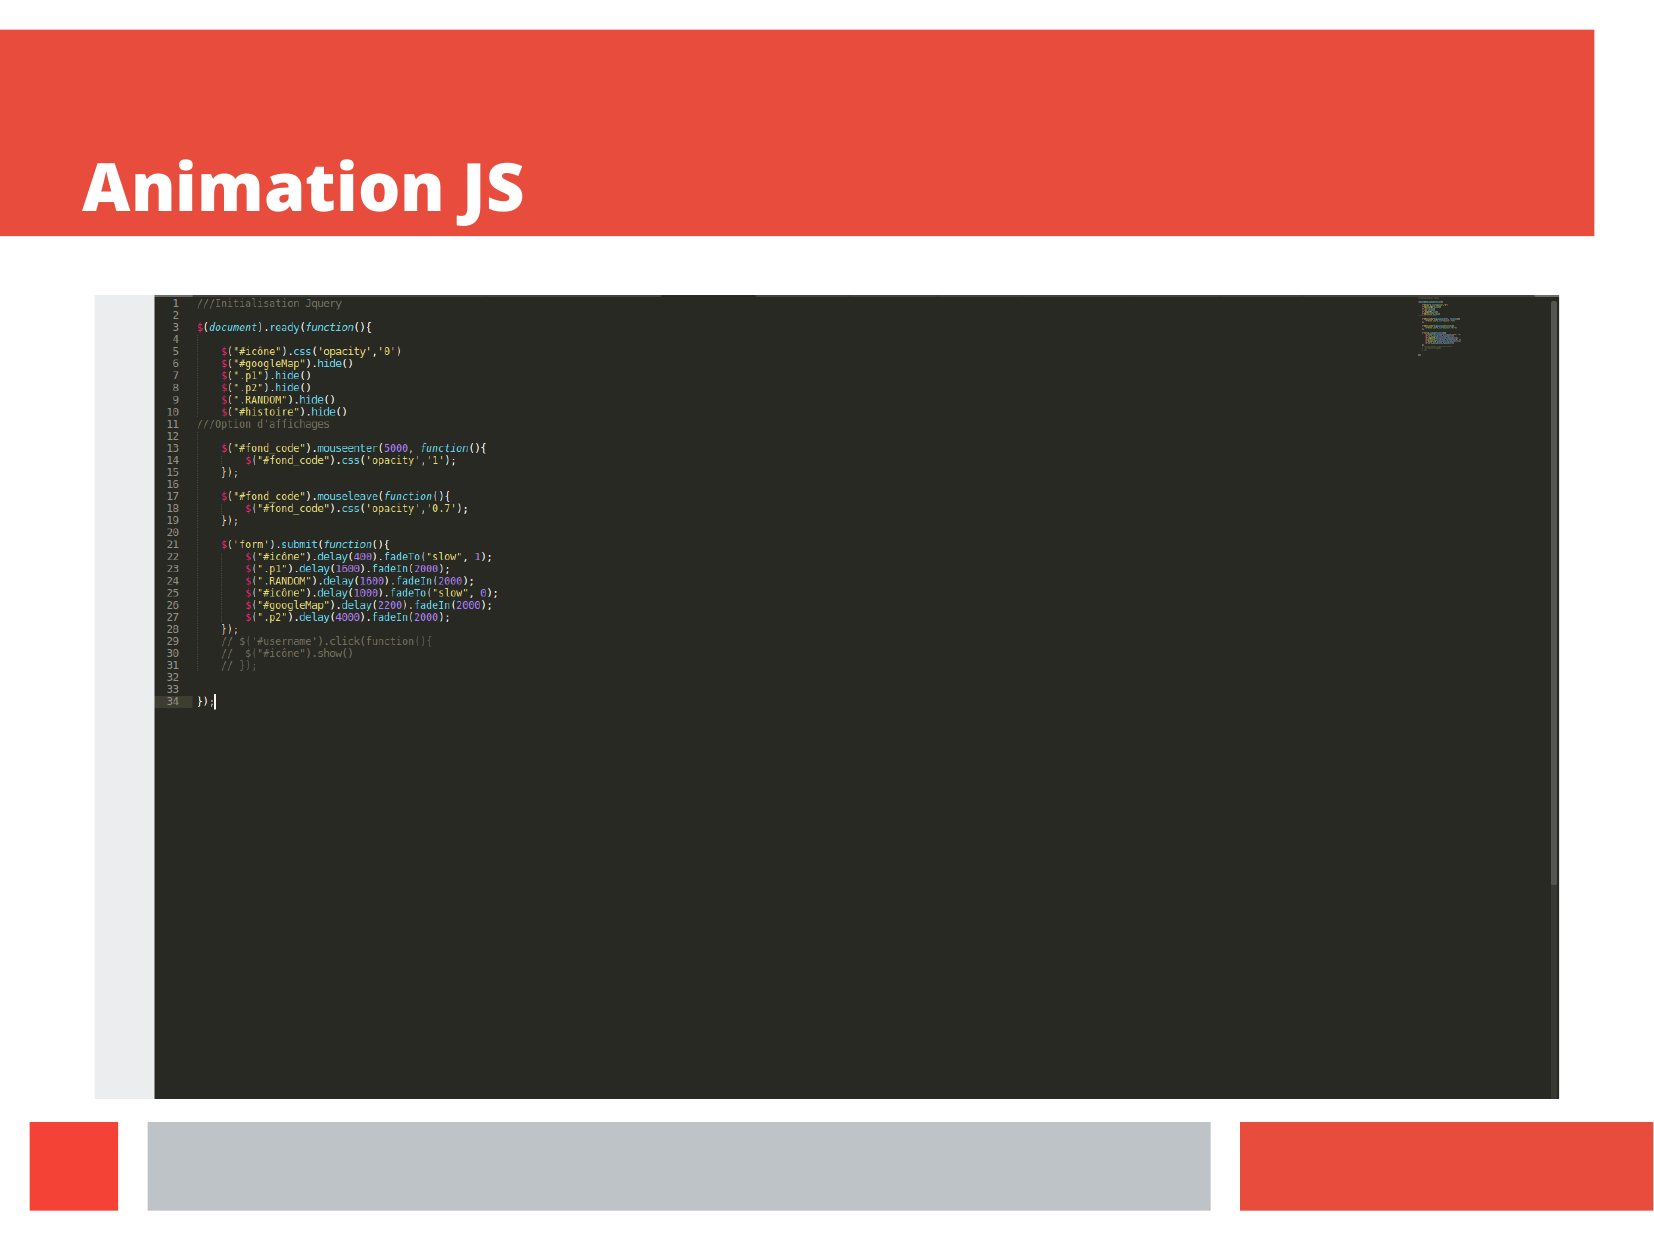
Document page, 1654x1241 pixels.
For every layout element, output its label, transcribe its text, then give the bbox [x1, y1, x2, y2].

picture [94, 295, 1560, 1099]
title Animation JS [82, 152, 1571, 231]
